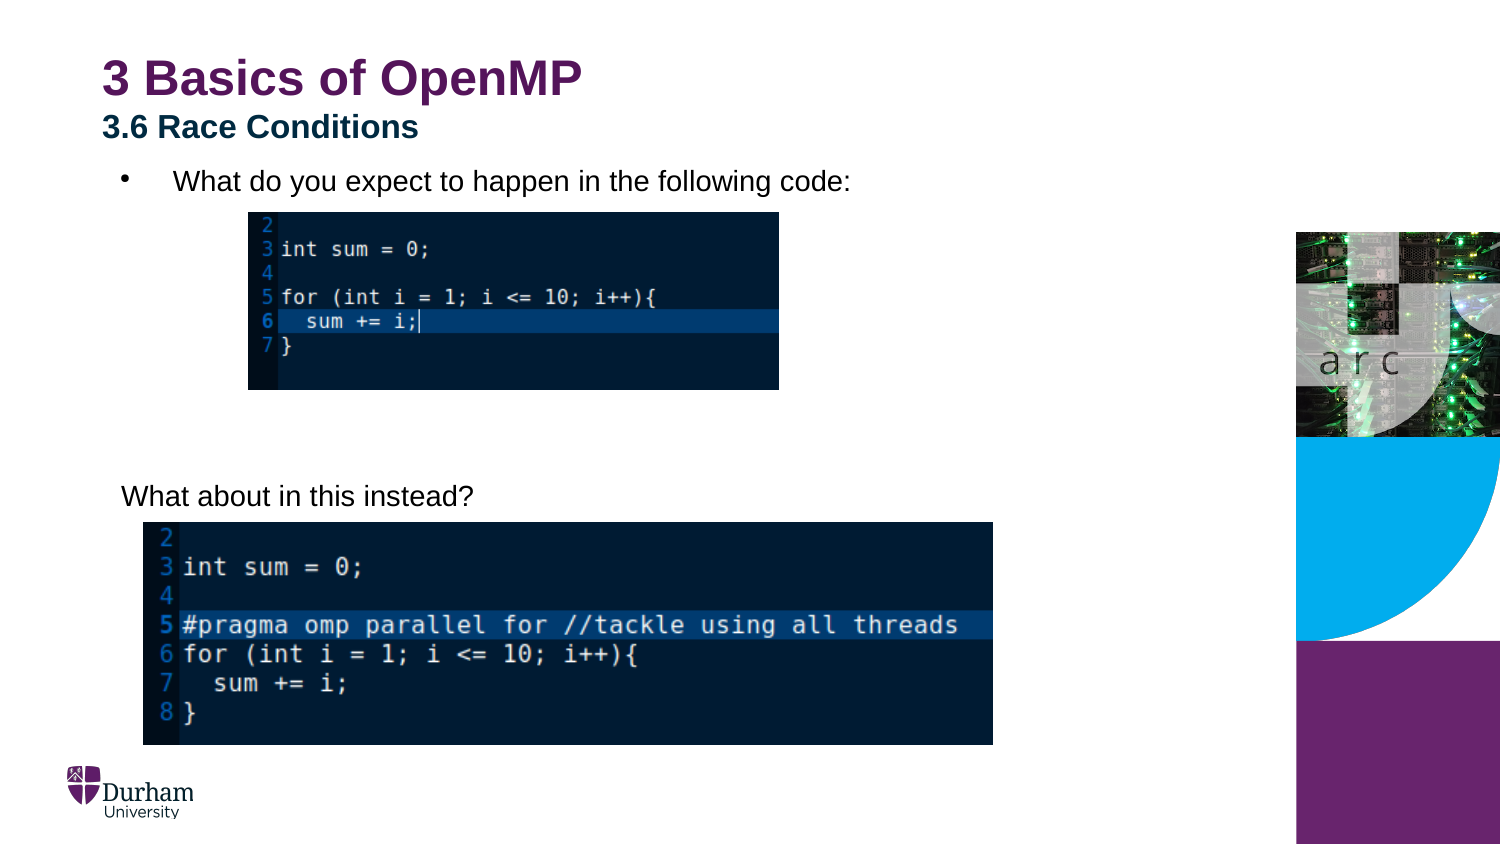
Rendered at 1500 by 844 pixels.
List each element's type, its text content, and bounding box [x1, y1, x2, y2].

text_box [1296, 640, 1500, 844]
picture [248, 212, 779, 390]
title 3 Basics of OpenMP 3.6 Race Conditions [101, 45, 1399, 187]
text_box What about in this instead? [106, 472, 1182, 521]
picture [67, 766, 193, 819]
picture [1332, 467, 1500, 640]
picture [1296, 232, 1500, 436]
picture [143, 522, 993, 745]
list What do you expect to happen in the following code: [101, 161, 1297, 414]
